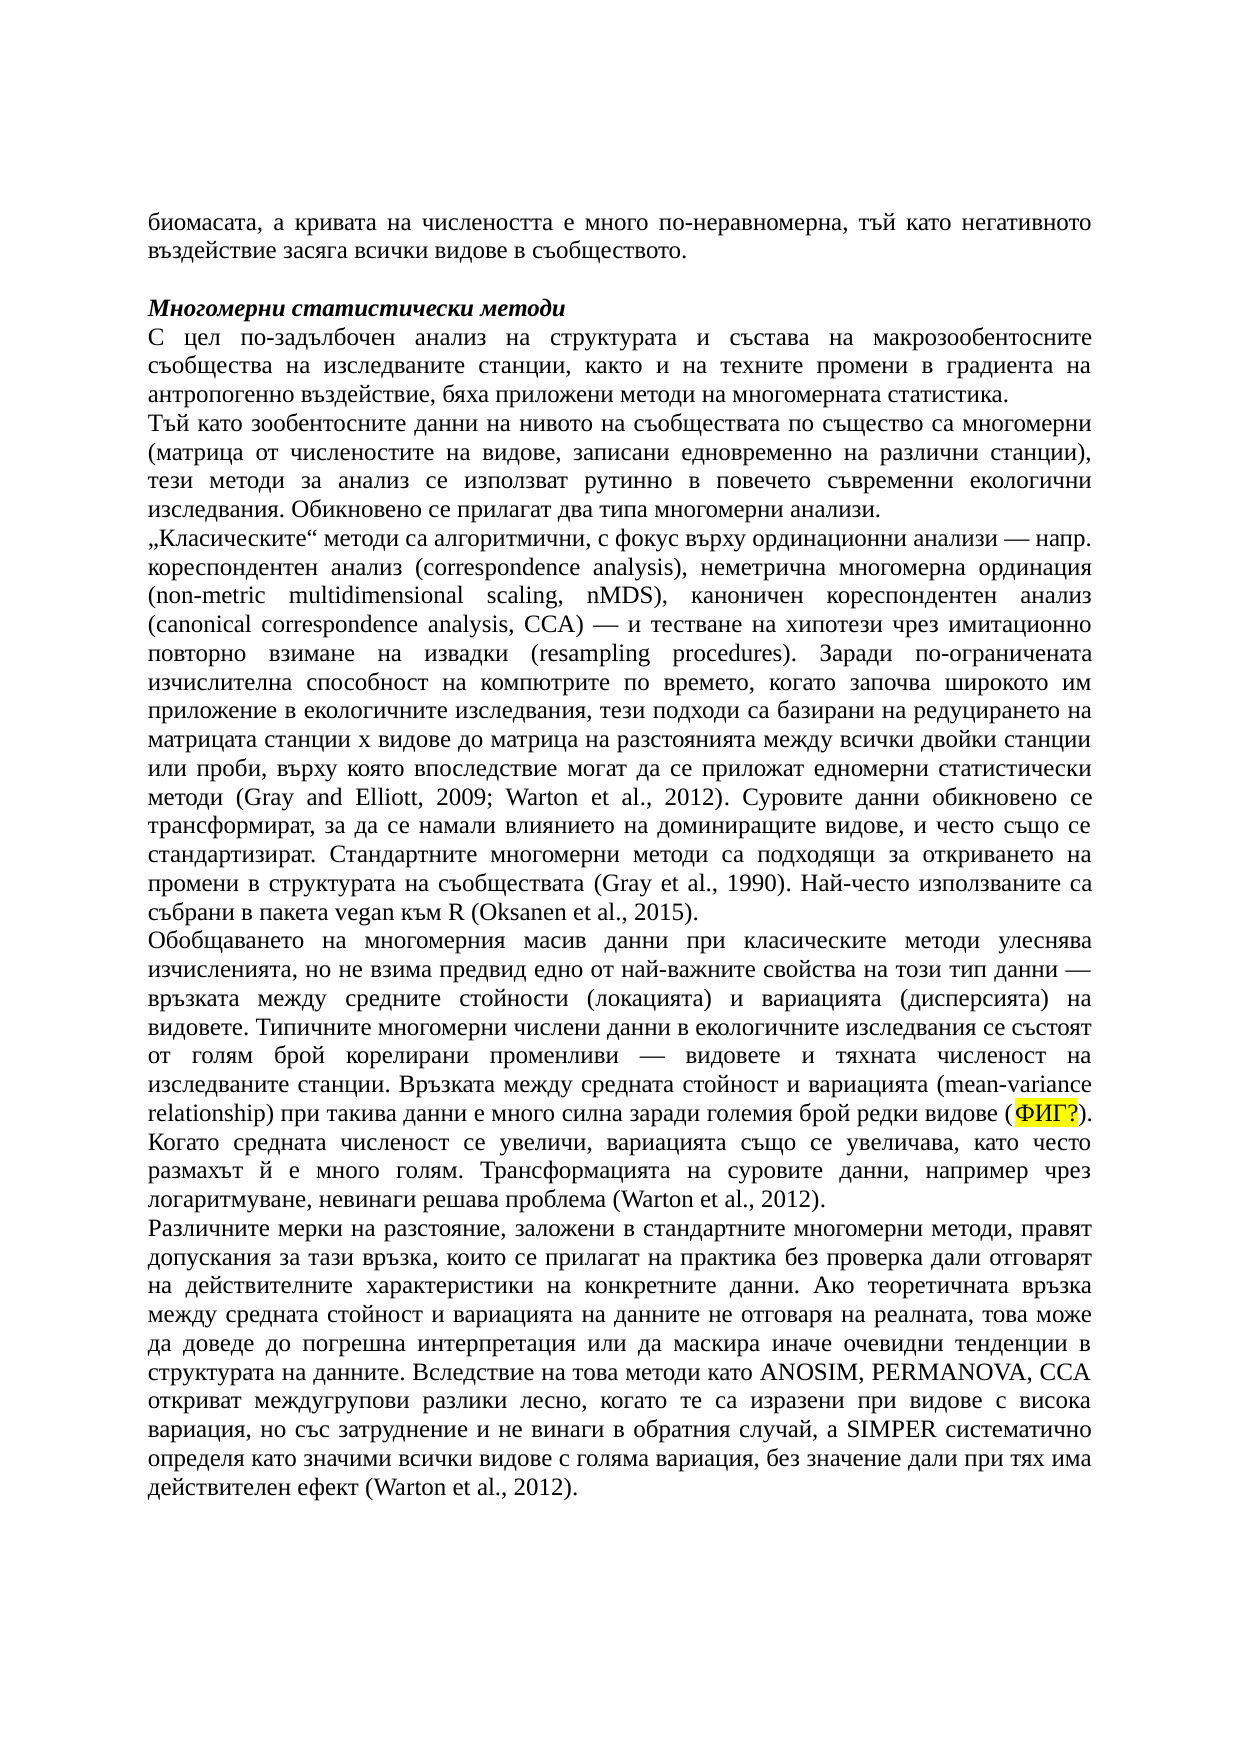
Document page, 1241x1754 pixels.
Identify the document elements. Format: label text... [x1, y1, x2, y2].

text Различните мерки на разстояние, заложени в стандартните многомерни методи, правят допускания за тази връзка, които се прилагат на практика без проверка дали отговарят на действителните характеристики на конкретните данни. Ако теоретичната връзка между средната стойност и вариацията на данните не отговаря на реалната, това може да доведе до погрешна интерпретация или да маскира иначе очевидни тенденции в структурата на данните. Вследствие на това методи като ANOSIM, PERMANOVA, CCA откриват междугрупови разлики лесно, когато те са изразени при видове с висока вариация, но със затруднение и не винаги в обратния случай, а SIMPER систематично определя като значими всички видове с голяма вариация, без значение дали при тях има действителен ефект (Warton et al., 2012). [148, 1213, 1093, 1500]
text Многомерни статистически методи [148, 293, 1093, 322]
text Тъй като зообентосните данни на нивото на съобществата по същество са многомерни (матрица от численостите на видове, записани едновременно на различни станции), тези методи за анализ се използват рутинно в повечето съвременни екологични изследвания. Обикновено се прилагат два типа многомерни анализи. [148, 408, 1093, 523]
text „Класическите“ методи са алгоритмични, с фокус върху ординационни анализи — напр. кореспондентен анализ (correspondence analysis), неметрична многомерна ординация (non-metric multidimensional scaling, nMDS), каноничен кореспондентен анализ (canonical correspondence analysis, CCA) — и тестване на хипотези чрез имитационно повторно взимане на извадки (resampling procedures). Заради по-ограничената изчислителна способност на компютрите по времето, когато започва широкото им приложение в екологичните изследвания, тези подходи са базирани на редуцирането на матрицата станции х видове до матрица на разстоянията между всички двойки станции или проби, върху която впоследствие могат да се приложат едномерни статистически методи (Gray and Elliott, 2009; Warton et al., 2012). Суровите данни обикновено се трансформират, за да се намали влиянието на доминиращите видове, и често също се стандартизират. Стандартните многомерни методи са подходящи за откриването на промени в структурата на съобществата (Gray et al., 1990). Най-често използваните са събрани в пакета vegan към R (Oksanen et al., 2015). [148, 523, 1093, 925]
text С цел по-задълбочен анализ на структурата и състава на макрозообентосните съобщества на изследваните станции, както и на техните промени в градиента на антропогенно въздействие, бяха приложени методи на многомерната статистика. [148, 322, 1093, 408]
text Обобщаването на многомерния масив данни при класическите методи улеснява изчисленията, но не взима предвид едно от най-важните свойства на този тип данни — връзката между средните стойности (локацията) и вариацията (дисперсията) на видовете. Типичните многомерни числени данни в екологичните изследвания се състоят от голям брой корелирани променливи — видовете и тяхната численост на изследваните станции. Връзката между средната стойност и вариацията (mean-variance relationship) при такива данни е много силна заради големия брой редки видове (ФИГ?). Когато средната численост се увеличи, вариацията също се увеличава, като често размахът й е много голям. Трансформацията на суровите данни, например чрез логаритмуване, невинаги решава проблема (Warton et al., 2012). [148, 925, 1093, 1213]
text биомасата, а кривата на числеността е много по-неравномерна, тъй като негативното въздействие засяга всички видове в съобществото. [148, 207, 1093, 264]
